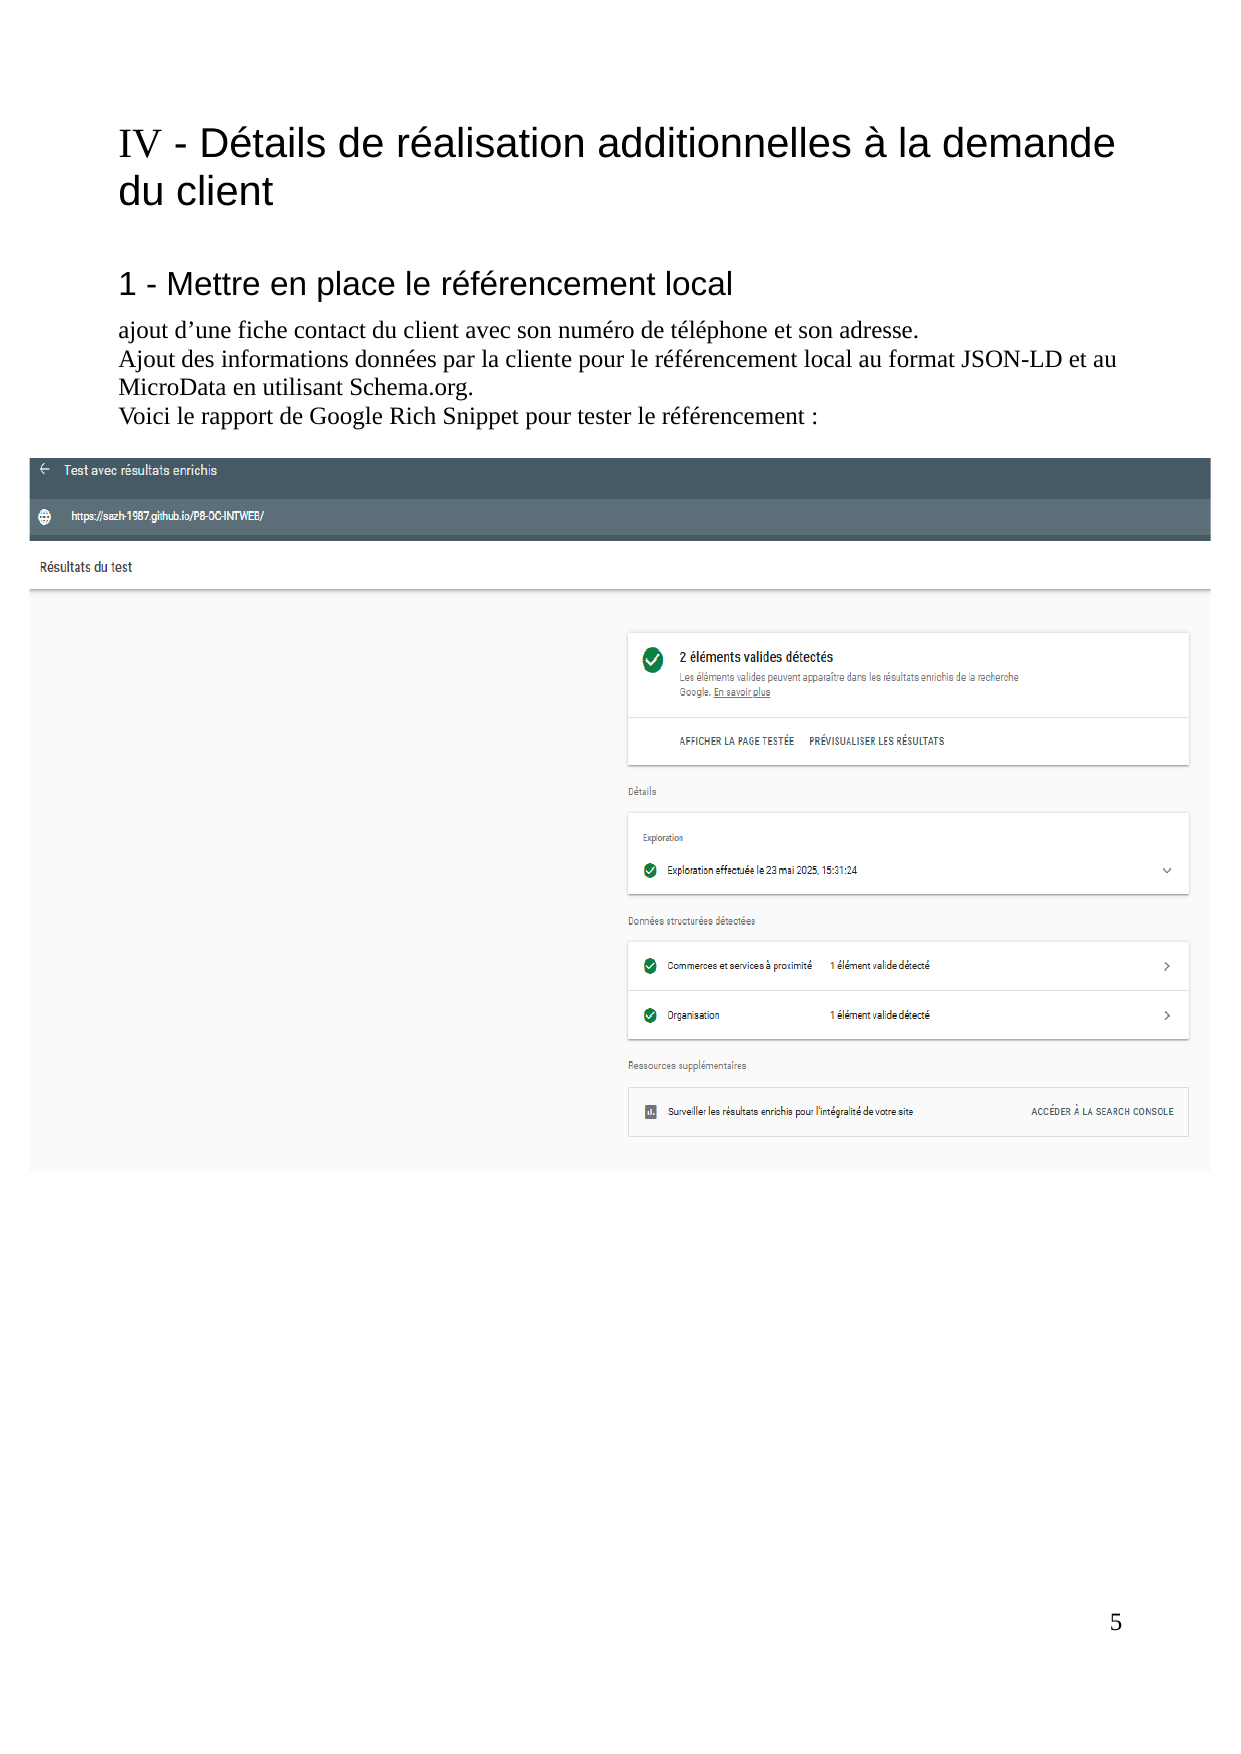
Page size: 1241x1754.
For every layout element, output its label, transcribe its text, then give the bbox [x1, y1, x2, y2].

subtitle IV - Détails de réalisation additionnelles à la demande du client [118, 118, 1122, 214]
text ajout d’une fiche contact du client avec son numéro de téléphone et son adresse. [118, 315, 1122, 344]
subtitle 1 - Mettre en place le référencement local [118, 264, 1122, 302]
text Voici le rapport de Google Rich Snippet pour tester le référencement : [118, 401, 1122, 430]
picture [29, 458, 1211, 1172]
text Ajout des informations données par la cliente pour le référencement local au format JSON-LD et au MicroData en utilisant Schema.org. [118, 344, 1122, 401]
